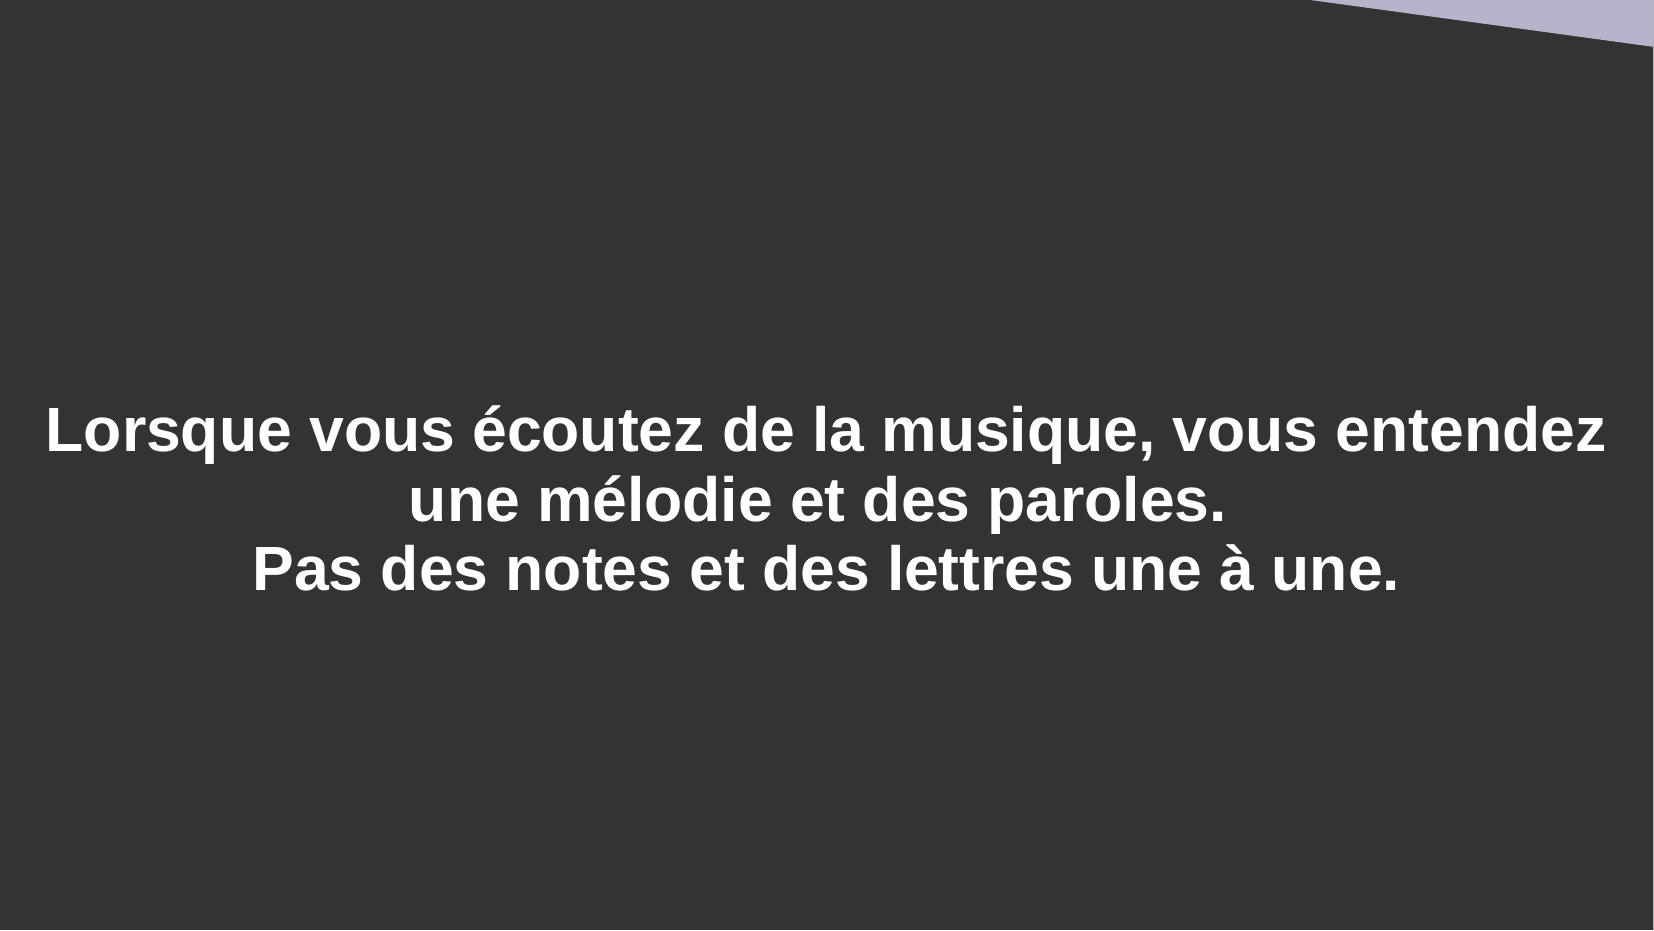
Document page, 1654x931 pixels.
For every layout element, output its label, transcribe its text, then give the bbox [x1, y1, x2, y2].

title Lorsque vous écoutez de la musique, vous entendez une mélodie et des paroles. Pas des notes et des lettres une à une. [31, 394, 1622, 605]
text_box [1310, 0, 1654, 47]
